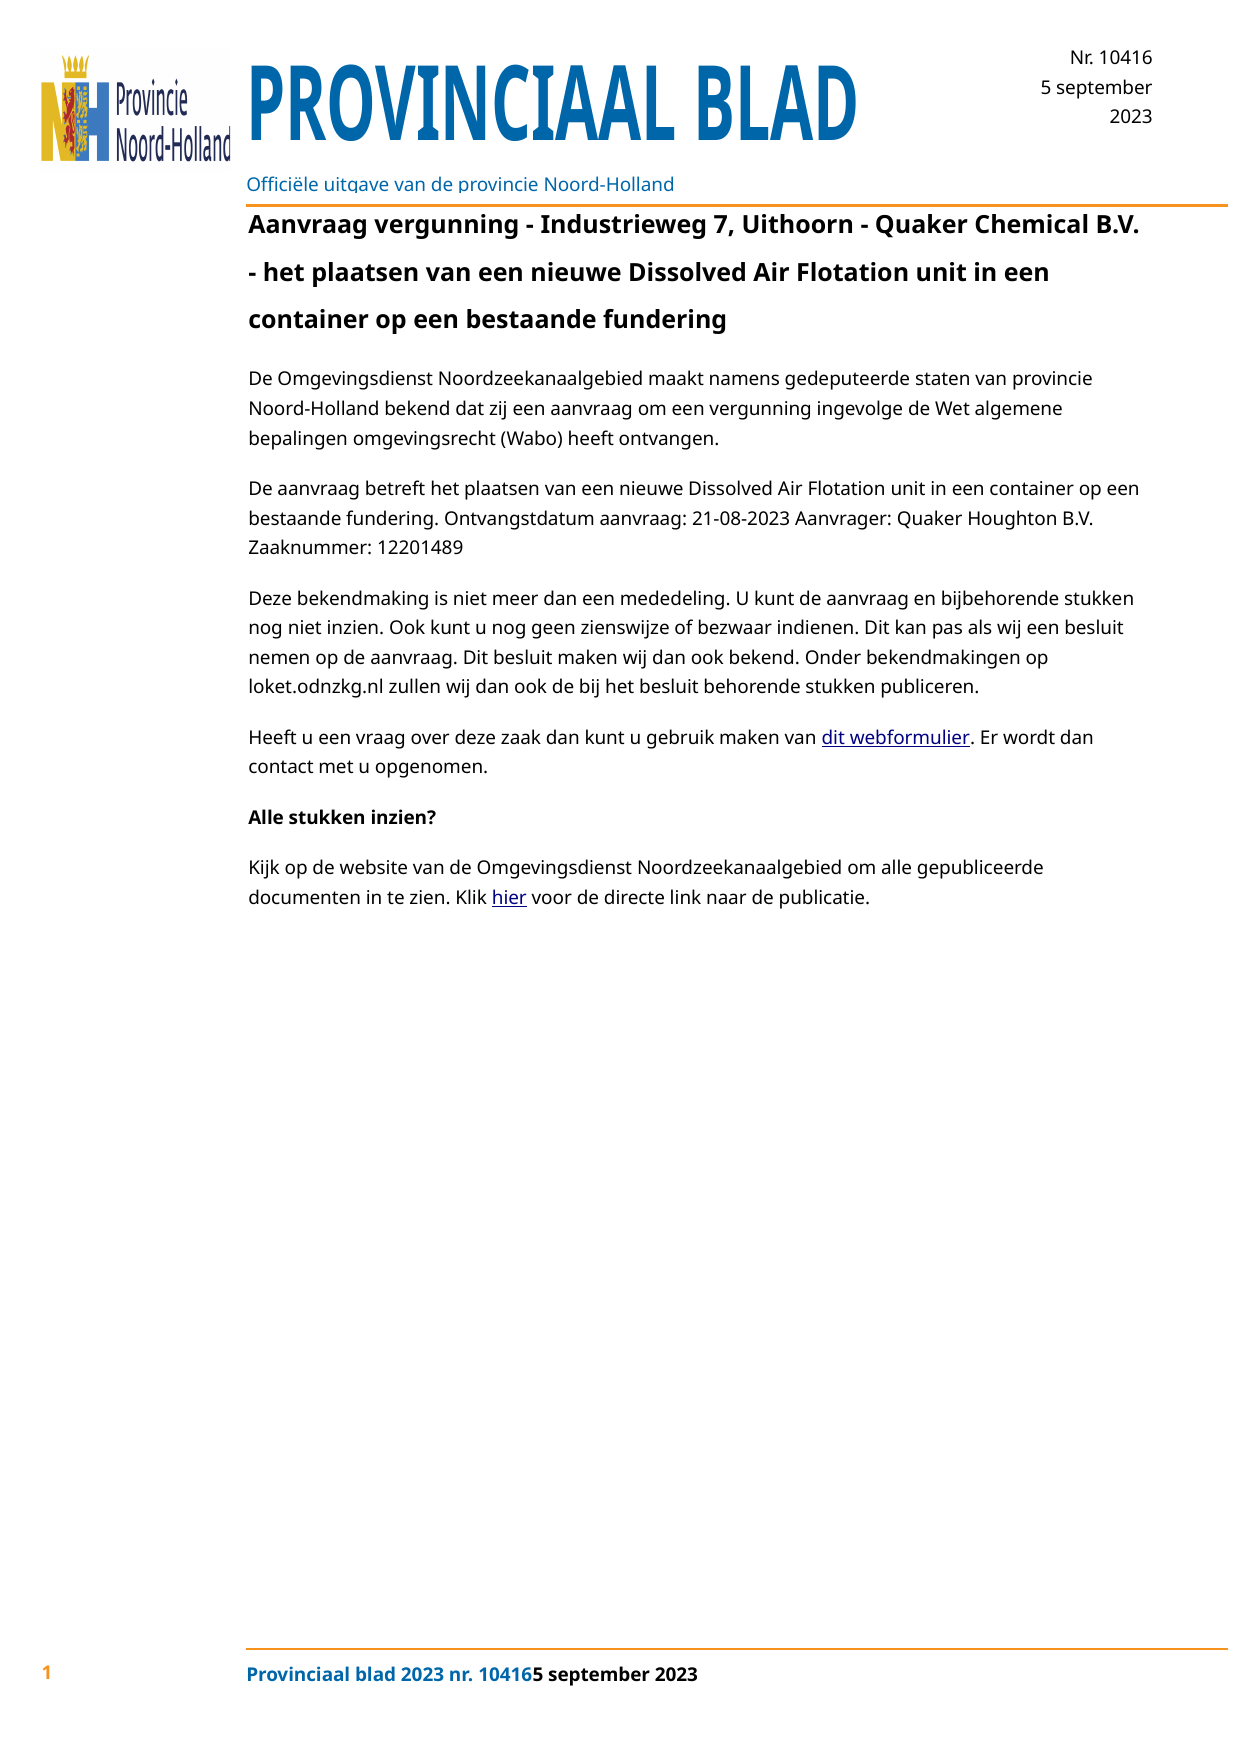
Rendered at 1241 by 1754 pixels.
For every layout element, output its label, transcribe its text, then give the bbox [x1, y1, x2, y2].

picture [41, 47, 231, 172]
text Alle stukken inzien? [248, 804, 1152, 829]
text De aanvraag betreft het plaatsen van een nieuwe Dissolved Air Flotation unit in een container op een bestaande fundering. Ontvangstdatum aanvraag: 21-08-2023 Aanvrager: Quaker Houghton B.V. Zaaknummer: 12201489 [248, 475, 1152, 560]
text De Omgevingsdienst Noordzeekanaalgebied maakt namens gedeputeerde staten van provincie Noord-Holland bekend dat zij een aanvraag om een vergunning ingevolge de Wet algemene bepalingen omgevingsrecht (Wabo) heeft ontvangen. [248, 366, 1152, 450]
text Aanvraag vergunning - Industrieweg 7, Uithoorn - Quaker Chemical B.V. - het plaatsen van een nieuwe Dissolved Air Flotation unit in een container op een bestaande fundering [248, 207, 1152, 336]
text Heeft u een vraag over deze zaak dan kunt u gebruik maken van dit webformulier. Er wordt dan contact met u opgenomen. [248, 724, 1152, 779]
text Kijk op de website van de Omgevingsdienst Noordzeekanaalgebied om alle gepubliceerde documenten in te zien. Klik hier voor de directe link naar de publicatie. [248, 854, 1152, 909]
text Deze bekendmaking is niet meer dan een mededeling. U kunt de aanvraag en bijbehorende stukken nog niet inzien. Ook kunt u nog geen zienswijze of bezwaar indienen. Dit kan pas als wij een besluit nemen op de aanvraag. Dit besluit maken wij dan ook bekend. Onder bekendmakingen op loket.odnzkg.nl zullen wij dan ook de bij het besluit behorende stukken publiceren. [248, 585, 1152, 699]
